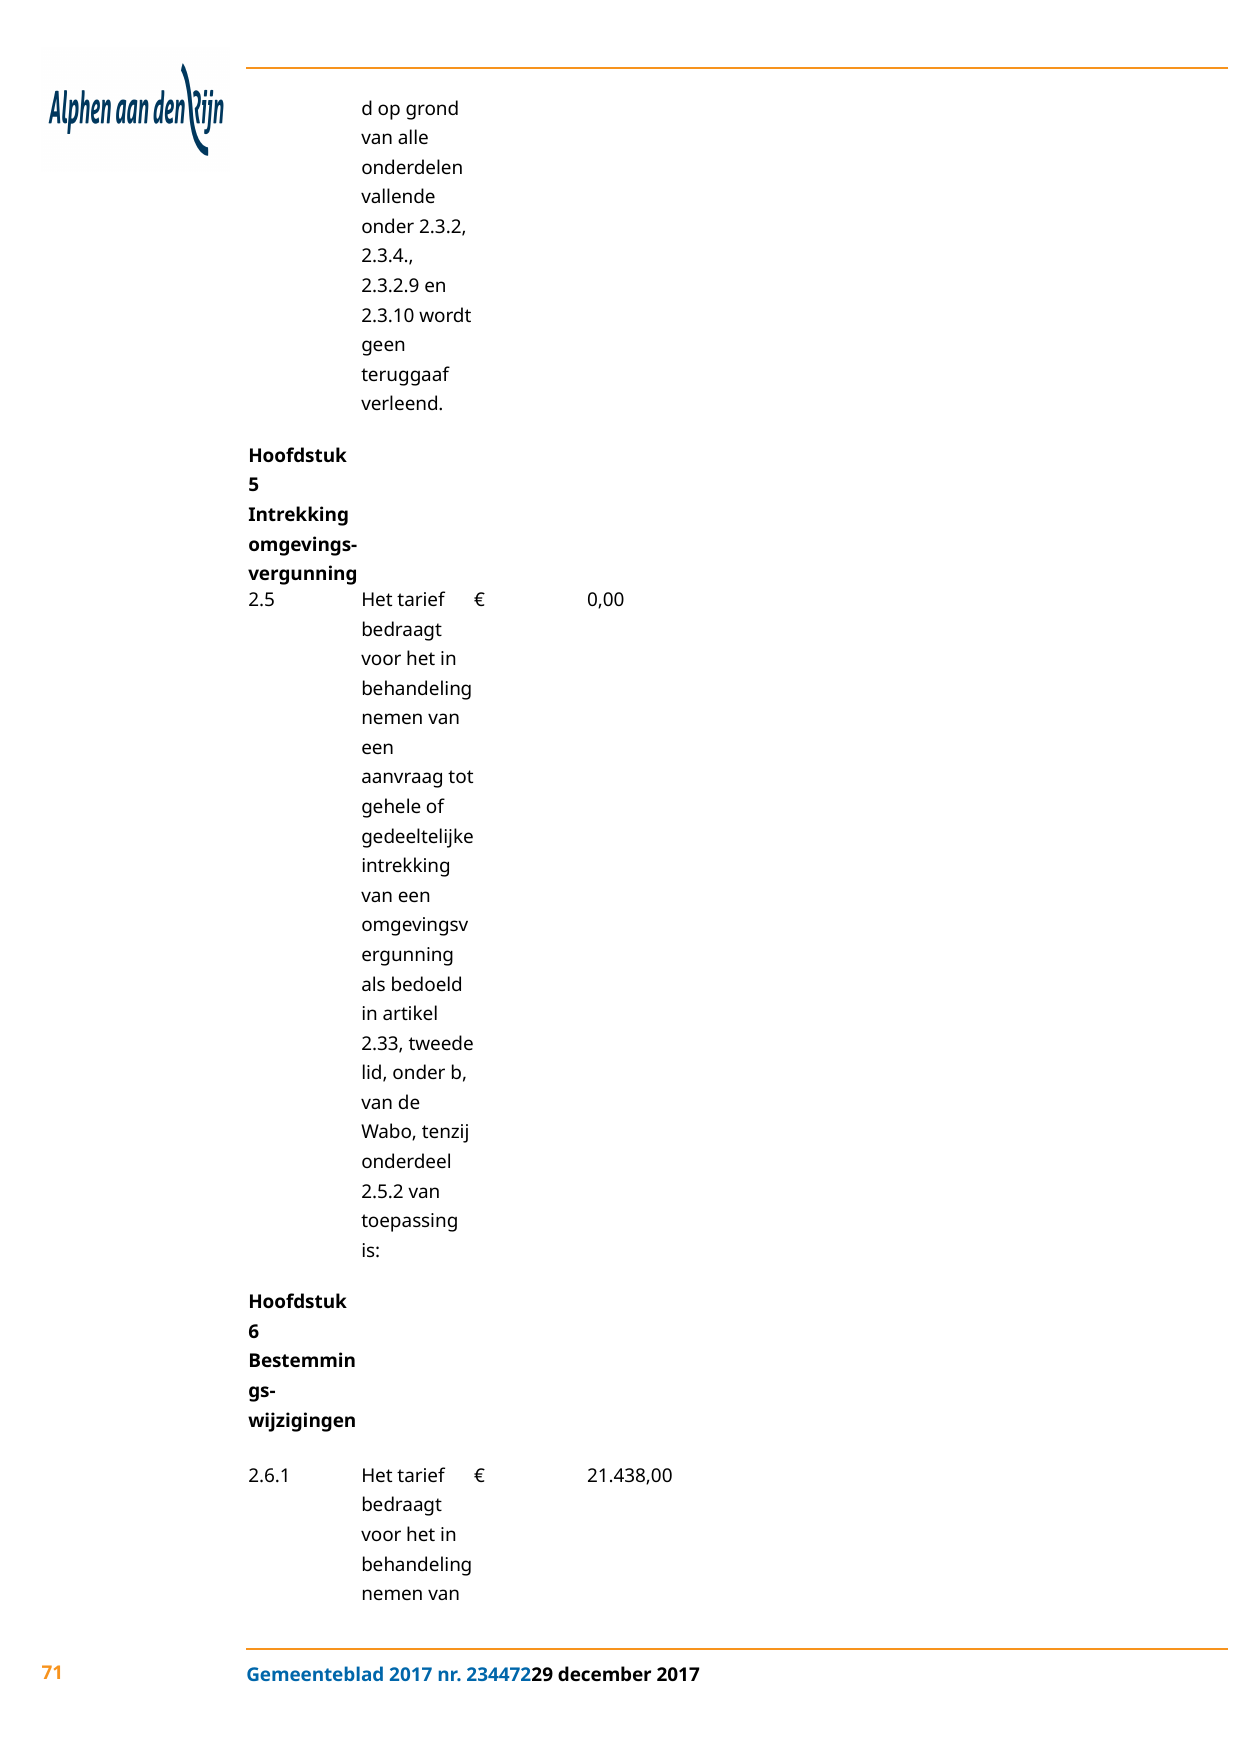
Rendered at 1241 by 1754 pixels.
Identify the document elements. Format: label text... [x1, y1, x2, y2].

table_cell d op grond van alle onderdelen vallende onder 2.3.2, 2.3.4., 2.3.2.9 en 2.3.10 wordt geen teruggaaf verleend. [361, 95, 474, 416]
table_cell [361, 416, 474, 442]
table_cell [474, 442, 587, 586]
table_cell Het tarief bedraagt voor het in behandeling nemen van een aanvraag tot gehele of gedeeltelijke intrekking van een omgevingsvergunning als bedoeld in artikel 2.33, tweede lid, onder b, van de Wabo, tenzij onderdeel 2.5.2 van toepassing is: [361, 586, 474, 1263]
table_cell € [474, 586, 587, 1263]
table_cell [361, 1263, 474, 1288]
table_cell [361, 442, 474, 586]
table_cell [474, 1263, 587, 1288]
table_cell [248, 1263, 361, 1288]
table_cell [474, 95, 587, 416]
table_cell 21.438,00 [587, 1462, 700, 1606]
table_cell [474, 1289, 587, 1462]
table_cell [361, 1289, 474, 1462]
table_cell Hoofdstuk 6 Bestemmings-wijzigingen [248, 1289, 361, 1462]
table_cell [587, 1289, 700, 1462]
table_cell Hoofdstuk 5 Intrekking omgevings-vergunning [248, 442, 361, 586]
table_cell [248, 416, 361, 442]
table_cell 2.5 [248, 586, 361, 1263]
table_cell [474, 416, 587, 442]
table_cell [587, 442, 700, 586]
picture [41, 47, 231, 172]
table_cell [1039, 1263, 1152, 1288]
table_cell Het tarief bedraagt voor het in behandeling nemen van [361, 1462, 474, 1606]
table_cell [700, 1263, 813, 1288]
table_cell [587, 416, 700, 442]
table_cell € [474, 1462, 587, 1606]
table_cell [813, 1263, 926, 1288]
table_cell [587, 95, 700, 416]
table_cell 0,00 [587, 586, 700, 1263]
table_cell 2.6.1 [248, 1462, 361, 1606]
table_cell [587, 1263, 700, 1288]
table_cell [926, 1263, 1038, 1288]
table_cell [248, 95, 361, 416]
